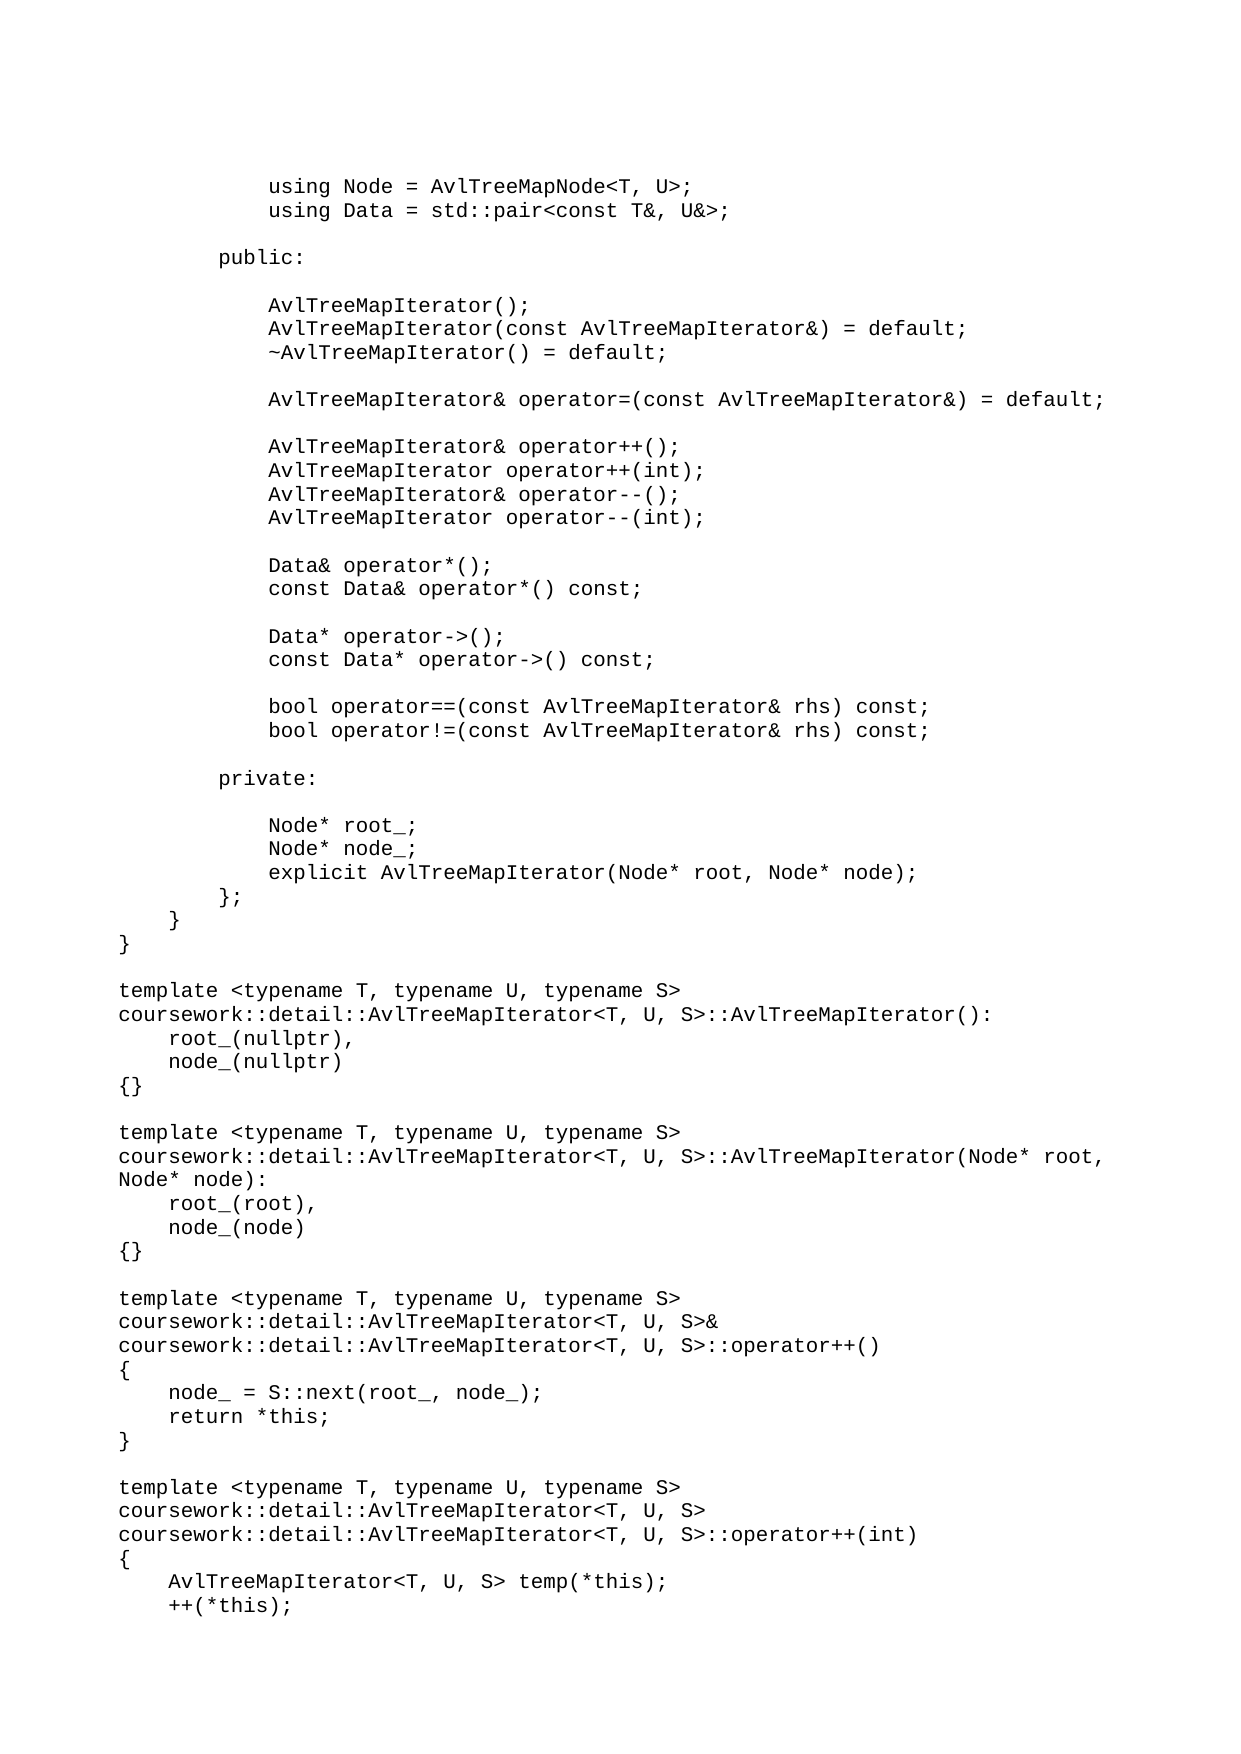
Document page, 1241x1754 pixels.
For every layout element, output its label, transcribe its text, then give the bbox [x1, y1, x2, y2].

text public: [118, 247, 1122, 271]
text using Node = AvlTreeMapNode<T, U>; [118, 176, 1122, 200]
text { [118, 1548, 1122, 1571]
text } [118, 1429, 1122, 1453]
text node_ = S::next(root_, node_); [118, 1382, 1122, 1406]
text bool operator==(const AvlTreeMapIterator& rhs) const; [118, 697, 1122, 720]
text } [118, 933, 1122, 957]
text { [118, 1359, 1122, 1382]
text AvlTreeMapIterator operator--(int); [118, 507, 1122, 531]
text ++(*this); [118, 1595, 1122, 1619]
text Node* root_; [118, 815, 1122, 838]
text } [118, 909, 1122, 933]
text AvlTreeMapIterator(const AvlTreeMapIterator&) = default; [118, 318, 1122, 342]
text const Data& operator*() const; [118, 578, 1122, 602]
text AvlTreeMapIterator& operator++(); [118, 436, 1122, 460]
text node_(nullptr) [118, 1051, 1122, 1075]
text template <typename T, typename U, typename S> [118, 1477, 1122, 1501]
text Node* node_; [118, 838, 1122, 862]
text template <typename T, typename U, typename S> [118, 980, 1122, 1004]
text AvlTreeMapIterator& operator=(const AvlTreeMapIterator&) = default; [118, 389, 1122, 413]
text private: [118, 767, 1122, 791]
text using Data = std::pair<const T&, U&>; [118, 200, 1122, 224]
text AvlTreeMapIterator operator++(int); [118, 460, 1122, 484]
text }; [118, 886, 1122, 909]
text explicit AvlTreeMapIterator(Node* root, Node* node); [118, 862, 1122, 886]
text coursework::detail::AvlTreeMapIterator<T, U, S>::AvlTreeMapIterator(Node* root, Node* node): [118, 1146, 1122, 1193]
text template <typename T, typename U, typename S> [118, 1288, 1122, 1311]
text coursework::detail::AvlTreeMapIterator<T, U, S>::AvlTreeMapIterator(): [118, 1004, 1122, 1028]
text AvlTreeMapIterator(); [118, 294, 1122, 318]
text {} [118, 1075, 1122, 1098]
text AvlTreeMapIterator& operator--(); [118, 484, 1122, 507]
text root_(root), [118, 1193, 1122, 1217]
text node_(node) [118, 1217, 1122, 1240]
text bool operator!=(const AvlTreeMapIterator& rhs) const; [118, 720, 1122, 744]
text const Data* operator->() const; [118, 649, 1122, 673]
text {} [118, 1240, 1122, 1264]
text coursework::detail::AvlTreeMapIterator<T, U, S>& coursework::detail::AvlTreeMapIterator<T, U, S>::operator++() [118, 1311, 1122, 1359]
text coursework::detail::AvlTreeMapIterator<T, U, S> coursework::detail::AvlTreeMapIterator<T, U, S>::operator++(int) [118, 1501, 1122, 1548]
text template <typename T, typename U, typename S> [118, 1122, 1122, 1146]
text Data& operator*(); [118, 555, 1122, 578]
text Data* operator->(); [118, 626, 1122, 649]
text root_(nullptr), [118, 1028, 1122, 1051]
text ~AvlTreeMapIterator() = default; [118, 342, 1122, 366]
text return *this; [118, 1406, 1122, 1429]
text AvlTreeMapIterator<T, U, S> temp(*this); [118, 1571, 1122, 1595]
